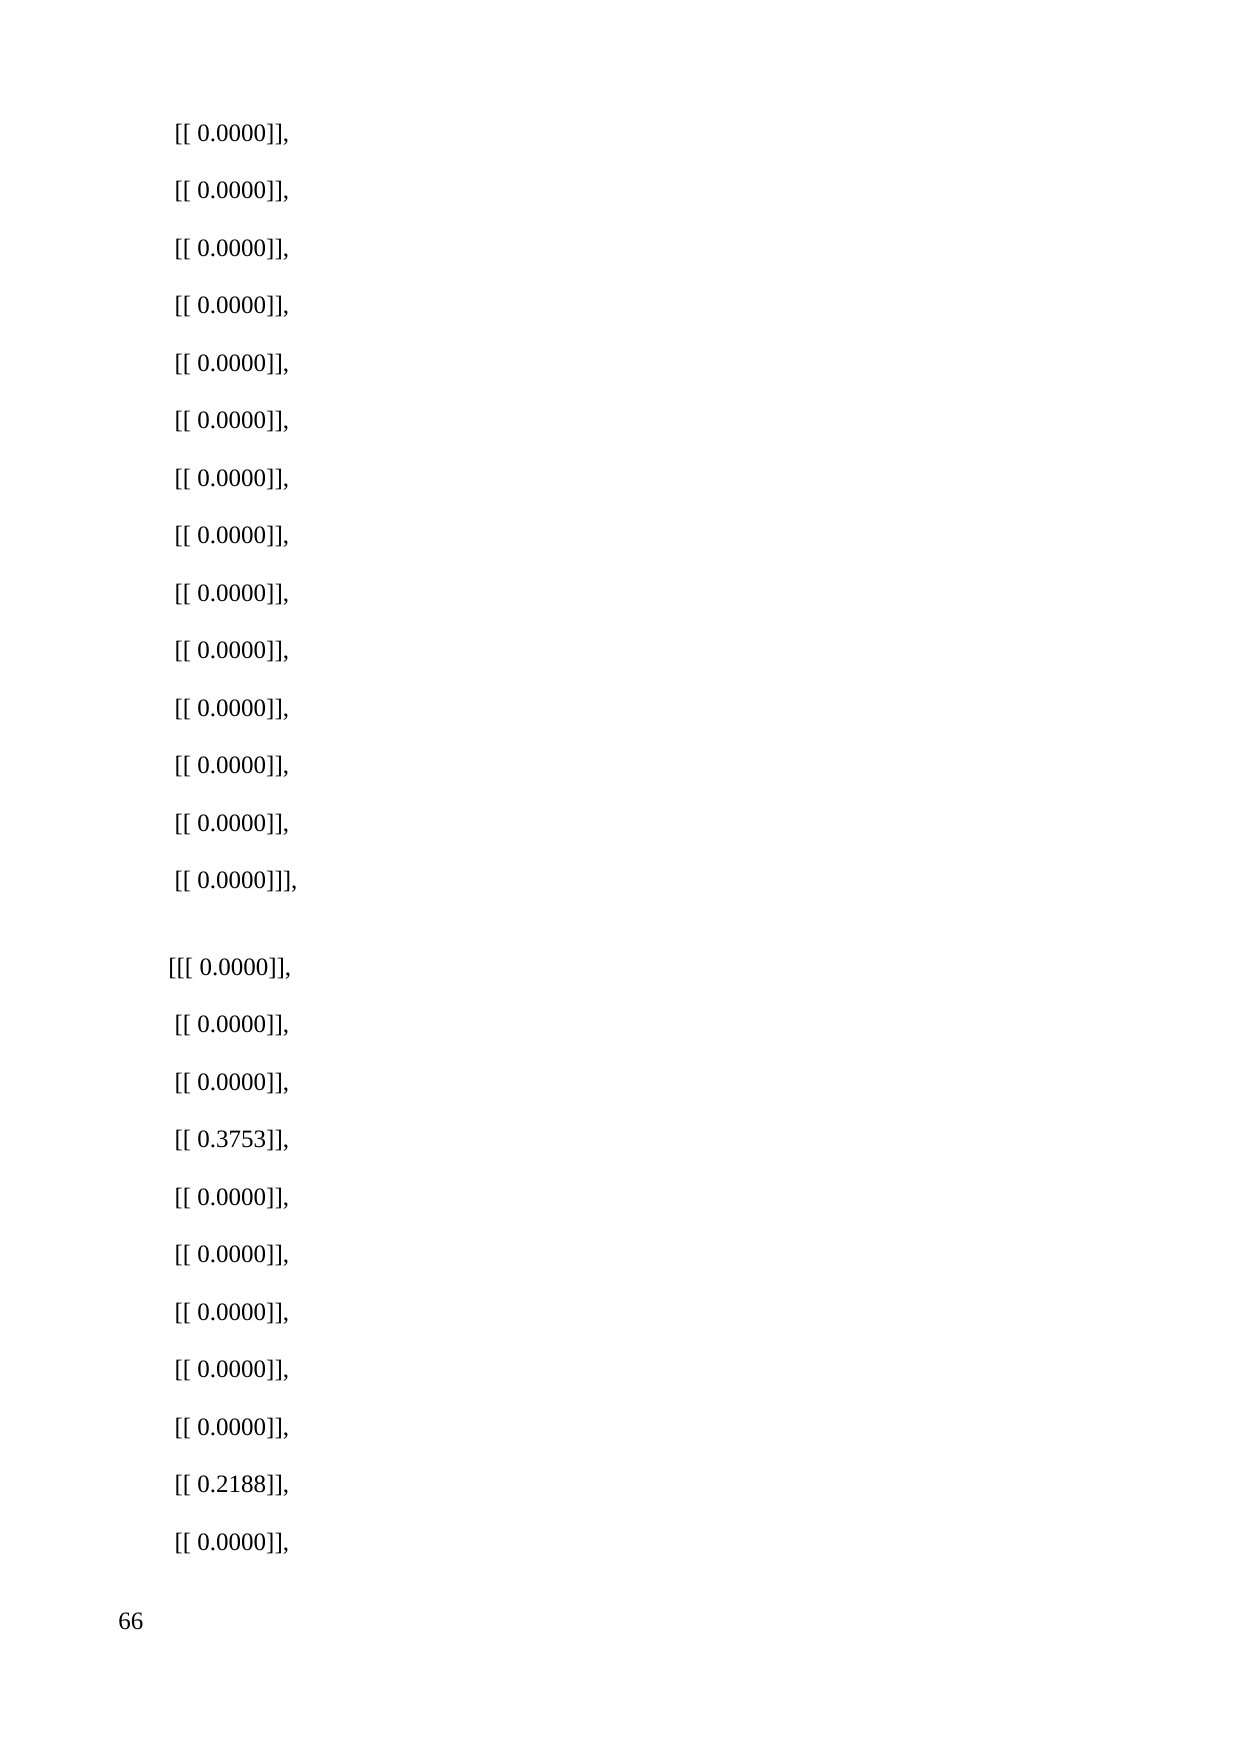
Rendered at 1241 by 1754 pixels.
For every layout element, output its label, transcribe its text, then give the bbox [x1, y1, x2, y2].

text [[ 0.0000]], [118, 348, 1122, 377]
text [[ 0.0000]], [118, 176, 1122, 204]
text [[ 0.0000]], [118, 1067, 1122, 1096]
text [[ 0.0000]], [118, 233, 1122, 262]
text [[ 0.0000]]], [118, 866, 1122, 894]
text [[ 0.0000]], [118, 1412, 1122, 1441]
text [[ 0.0000]], [118, 578, 1122, 607]
text [[ 0.0000]], [118, 463, 1122, 492]
text [[ 0.0000]], [118, 808, 1122, 837]
text [[ 0.0000]], [118, 1527, 1122, 1556]
text [[ 0.0000]], [118, 693, 1122, 722]
text [[ 0.0000]], [118, 521, 1122, 549]
text [[ 0.0000]], [118, 1182, 1122, 1211]
text [[ 0.2188]], [118, 1469, 1122, 1498]
text [[ 0.0000]], [118, 1354, 1122, 1383]
text [[ 0.0000]], [118, 1297, 1122, 1326]
text [[ 0.0000]], [118, 118, 1122, 147]
text [[ 0.0000]], [118, 406, 1122, 434]
text [[[ 0.0000]], [118, 952, 1122, 981]
text [[ 0.0000]], [118, 636, 1122, 664]
text [[ 0.0000]], [118, 291, 1122, 319]
text [[ 0.3753]], [118, 1124, 1122, 1153]
text [[ 0.0000]], [118, 1239, 1122, 1268]
text [[ 0.0000]], [118, 1009, 1122, 1038]
text [[ 0.0000]], [118, 751, 1122, 779]
